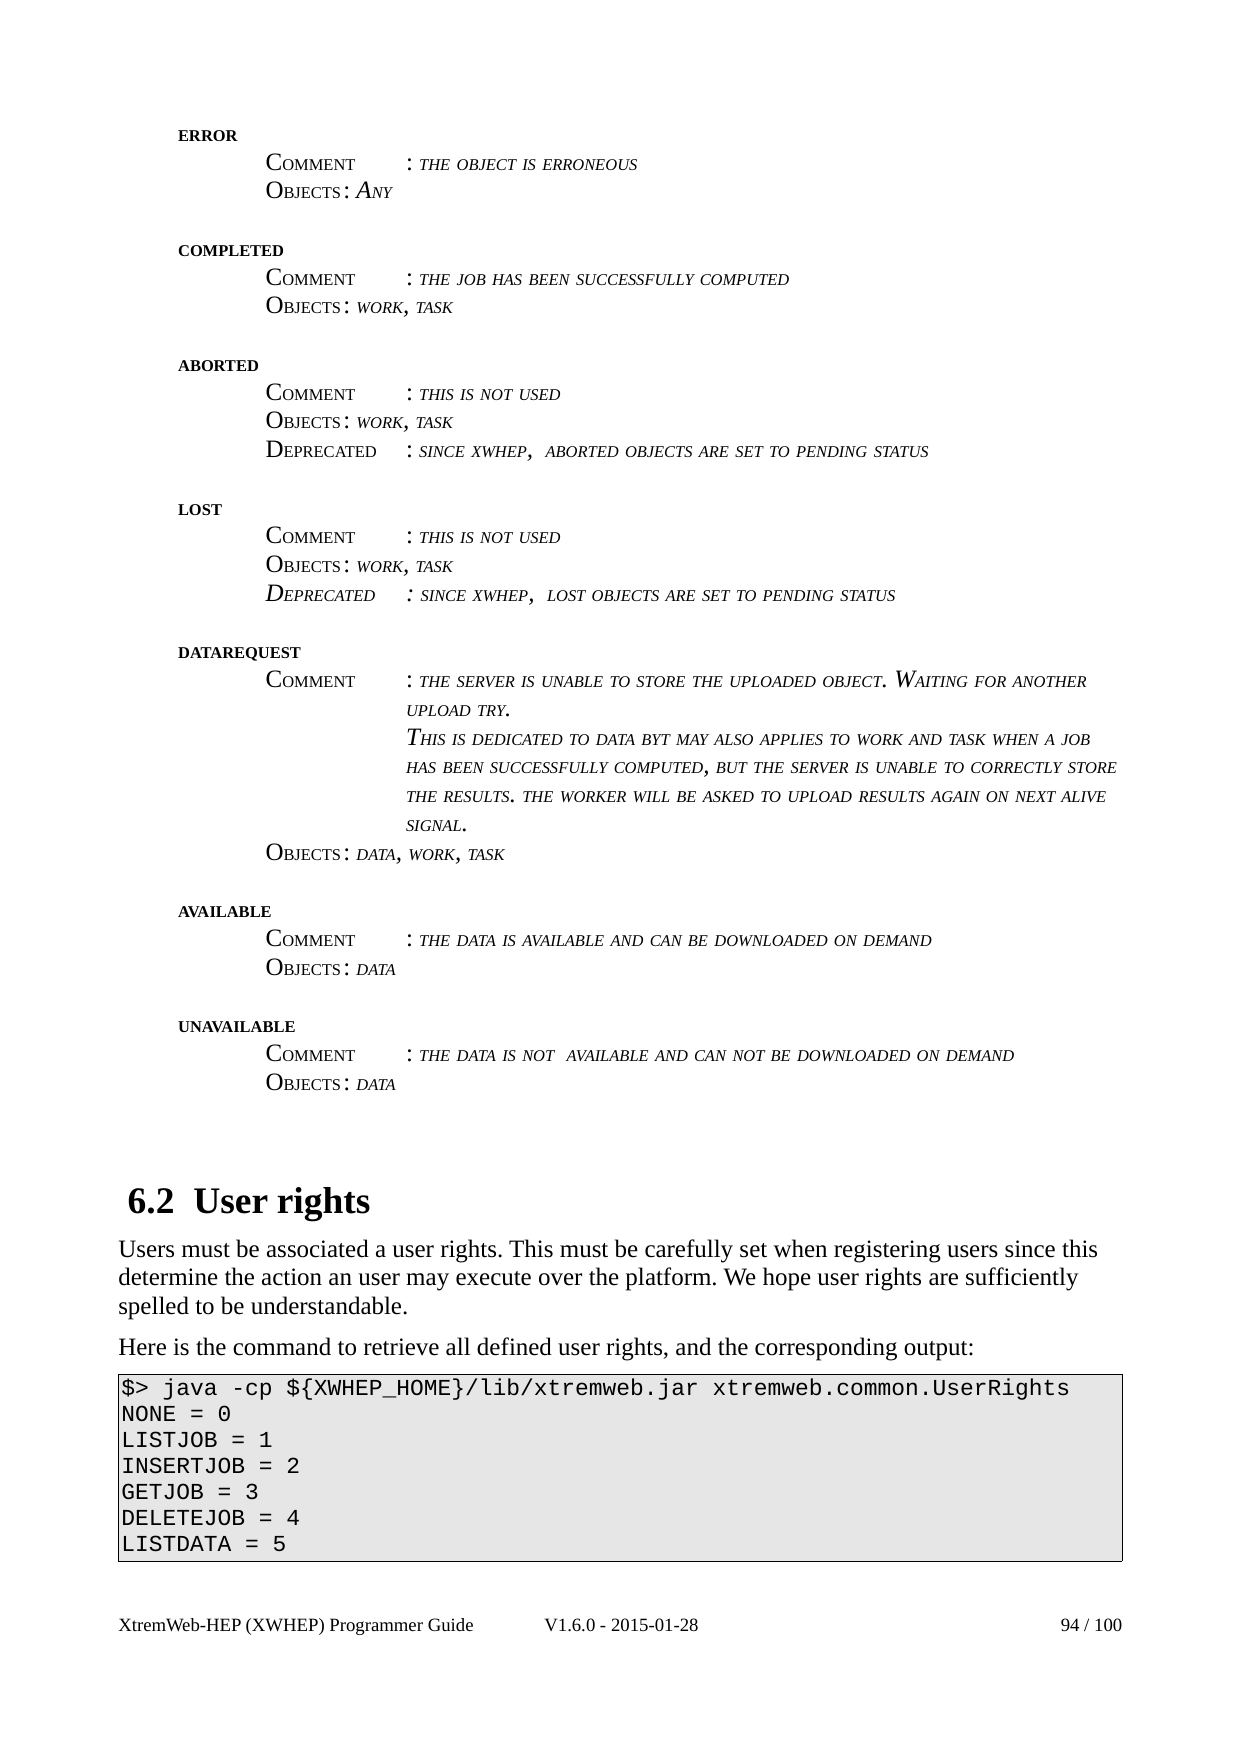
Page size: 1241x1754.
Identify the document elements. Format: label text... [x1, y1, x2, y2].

text Objects : data, work, task [265, 837, 1122, 866]
text Comment : this is not used [265, 521, 1122, 549]
text available [178, 894, 1122, 923]
text LISTDATA = 5 [119, 1529, 1122, 1561]
text Comment : the data is not available and can not be downloaded on demand [265, 1038, 1122, 1067]
text Objects : work, task [265, 406, 1122, 434]
text Comment : the object is erroneous [265, 147, 1122, 176]
text Comment : this is not used [265, 377, 1122, 406]
text Objects : data [265, 1067, 1122, 1096]
text $> java -cp ${XWHEP_HOME}/lib/xtremweb.jar xtremweb.common.UserRights [119, 1375, 1122, 1400]
text Deprecated : since xwhep, aborted objects are set to pending status [265, 434, 1122, 463]
text INSERTJOB = 2 [119, 1452, 1122, 1477]
text LISTJOB = 1 [119, 1426, 1122, 1452]
text Users must be associated a user rights. This must be carefully set when registering users since this determine the action an user may execute over the platform. We hope user rights are sufficiently spelled to be understandable. [118, 1234, 1122, 1320]
text GETJOB = 3 [119, 1477, 1122, 1503]
text Comment : the server is unable to store the uploaded object. Waiting for another upload try. This is dedicated to data byt may also applies to work and task when a job has been successfully computed, but the server is unable to correctly store the results. the worker will be asked to upload results again on next alive signal. [265, 664, 1122, 837]
subtitle User rights [118, 1178, 1122, 1221]
text NONE = 0 [119, 1400, 1122, 1426]
text Here is the command to retrieve all defined user rights, and the corresponding output: [118, 1332, 1122, 1361]
text error [178, 118, 1122, 147]
text Objects : work, task [265, 549, 1122, 578]
text datarequest [178, 636, 1122, 664]
text Comment : the data is available and can be downloaded on demand [265, 923, 1122, 952]
text lost [178, 492, 1122, 521]
text Objects : Any [265, 176, 1122, 204]
text Objects : work, task [265, 291, 1122, 319]
text Objects : data [265, 952, 1122, 981]
text completed [178, 233, 1122, 262]
text unavailable [178, 1009, 1122, 1038]
text DELETEJOB = 4 [119, 1503, 1122, 1529]
text Comment : the job has been successfully computed [265, 262, 1122, 291]
text Deprecated : since xwhep, lost objects are set to pending status [265, 578, 1122, 607]
text aborted [178, 348, 1122, 377]
